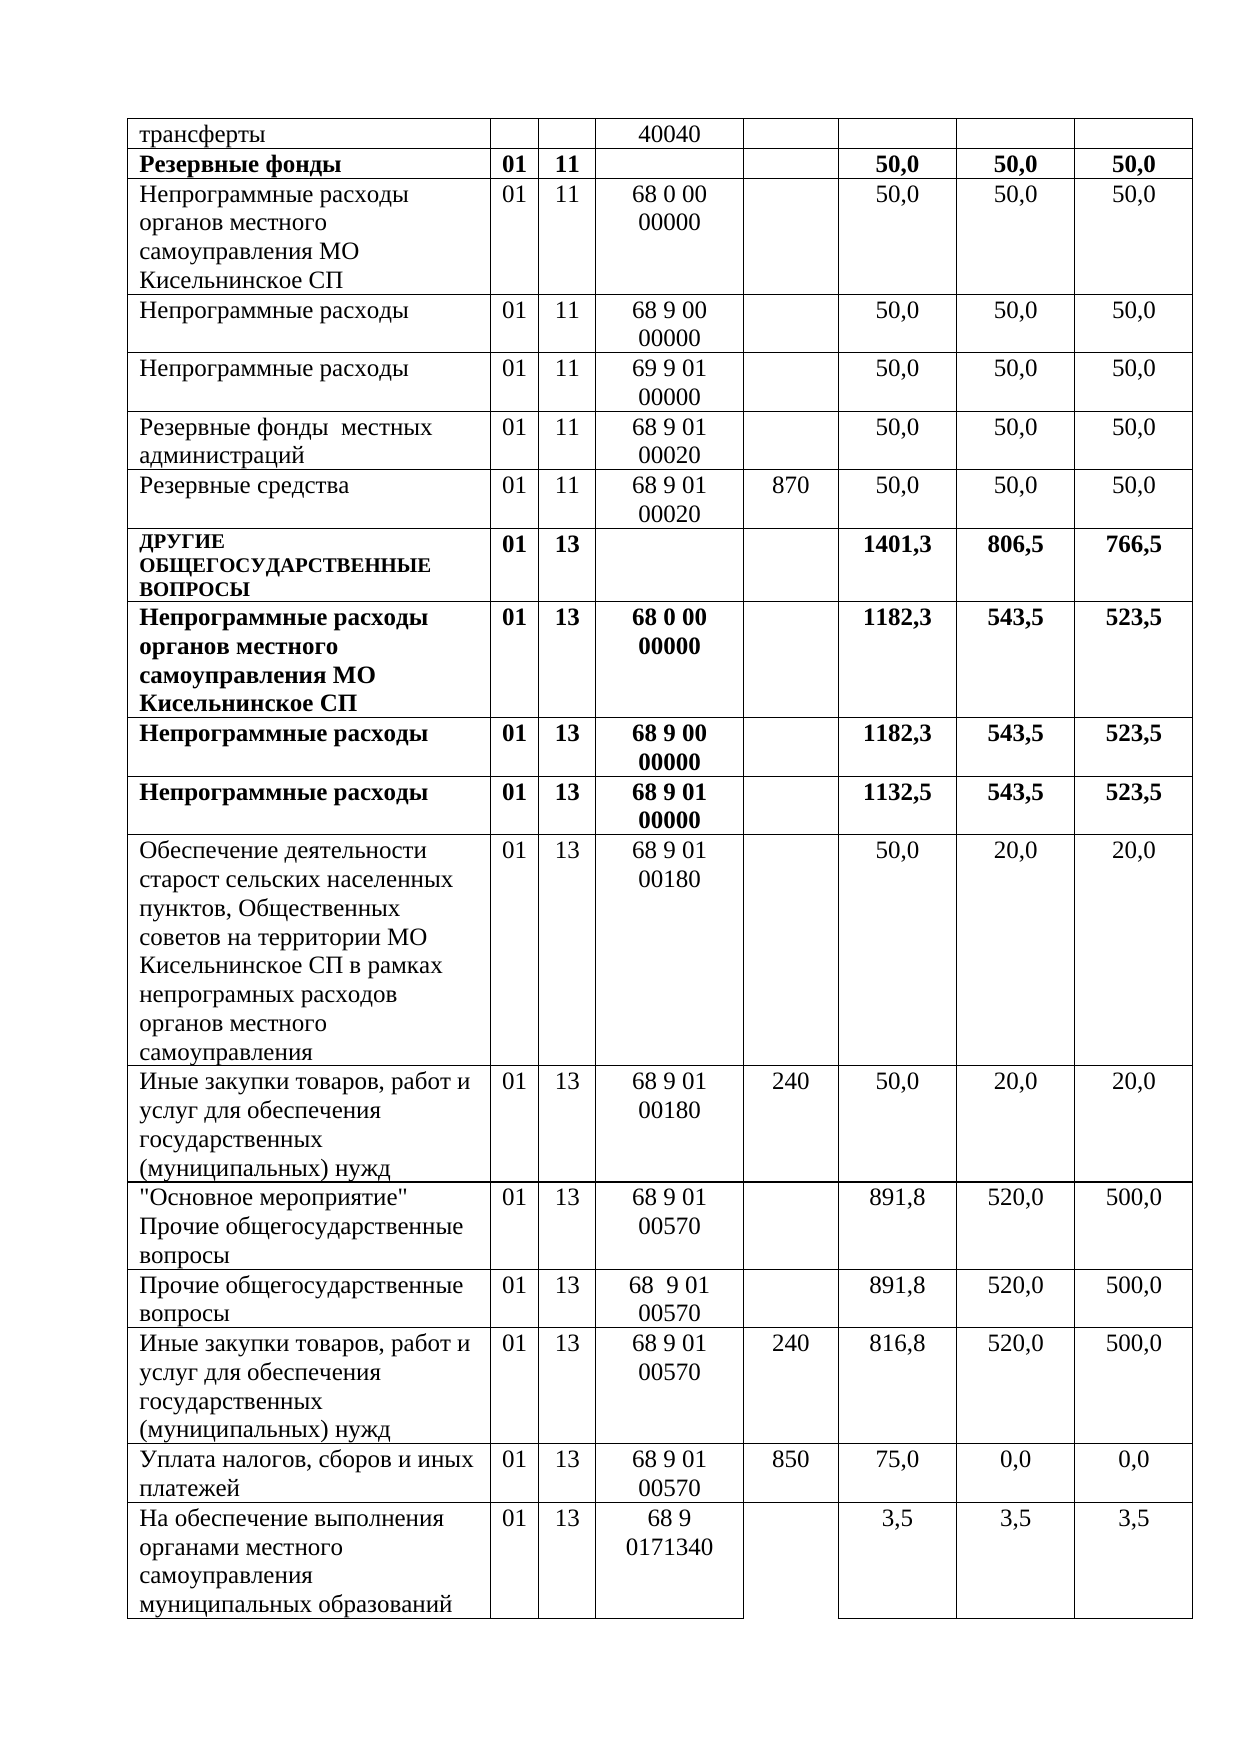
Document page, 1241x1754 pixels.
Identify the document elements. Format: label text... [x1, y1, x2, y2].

table_cell 11 [539, 470, 595, 528]
table_cell 13 [539, 777, 595, 834]
table_cell [596, 149, 743, 178]
table_cell [491, 119, 538, 148]
table_cell 68 9 00 00000 [596, 718, 743, 776]
table_cell 68 0 00 00000 [596, 179, 743, 294]
table_cell трансферты [128, 119, 490, 148]
table_cell 01 [491, 835, 538, 1065]
table_cell 20,0 [957, 1066, 1074, 1181]
table_cell 68 0 00 00000 [596, 602, 743, 717]
table_cell 13 [539, 529, 595, 601]
table_cell 13 [539, 718, 595, 776]
table_cell 870 [744, 470, 838, 528]
table_cell Уплата налогов, сборов и иных платежей [128, 1444, 490, 1502]
table_cell 69 9 01 00000 [596, 353, 743, 411]
table_cell 3,5 [957, 1503, 1074, 1618]
table_cell Непрограммные расходы органов местного самоуправления МО Кисельнинское СП [128, 602, 490, 717]
table_cell 13 [539, 1270, 595, 1327]
table_cell Непрограммные расходы [128, 295, 490, 352]
table_cell 68 9 01 00180 [596, 835, 743, 1065]
table_cell [744, 1270, 838, 1327]
table_cell 68 9 01 00000 [596, 777, 743, 834]
table_cell [744, 353, 838, 411]
table_cell 50,0 [957, 295, 1074, 352]
table_cell 543,5 [957, 777, 1074, 834]
table_cell [744, 1503, 838, 1618]
table_cell 13 [539, 1066, 595, 1181]
table_cell 68 9 01 00570 [596, 1270, 743, 1327]
table_cell 520,0 [957, 1183, 1074, 1269]
table_cell Непрограммные расходы [128, 777, 490, 834]
table_cell [957, 119, 1074, 148]
table_cell 1401,3 [839, 529, 956, 601]
table_cell 50,0 [957, 353, 1074, 411]
table_cell Резервные фонды местных администраций [128, 412, 490, 469]
table_cell 01 [491, 1183, 538, 1269]
table_cell Непрограммные расходы [128, 353, 490, 411]
table_cell 01 [491, 777, 538, 834]
table_cell 3,5 [839, 1503, 956, 1618]
table_cell 68 9 01 00180 [596, 1066, 743, 1181]
table_cell 816,8 [839, 1328, 956, 1443]
table_cell 01 [491, 412, 538, 469]
table_cell 50,0 [839, 470, 956, 528]
table_cell [744, 1183, 838, 1269]
table_cell 01 [491, 1066, 538, 1181]
table_cell 68 9 01 00020 [596, 412, 743, 469]
table_cell [744, 119, 838, 148]
table_cell [839, 119, 956, 148]
table_cell [539, 119, 595, 148]
table_cell 01 [491, 1444, 538, 1502]
table_cell 01 [491, 149, 538, 178]
table_cell [744, 412, 838, 469]
table_cell 50,0 [839, 835, 956, 1065]
table_cell 40040 [596, 119, 743, 148]
table_cell [744, 149, 838, 178]
table_cell [596, 529, 743, 601]
table_cell 20,0 [957, 835, 1074, 1065]
table_cell [744, 179, 838, 294]
table_cell 0,0 [957, 1444, 1074, 1502]
table_cell 01 [491, 529, 538, 601]
table_cell 01 [491, 1270, 538, 1327]
table_cell 1132,5 [839, 777, 956, 834]
table_cell 68 9 01 00570 [596, 1183, 743, 1269]
table_cell 50,0 [1075, 295, 1192, 352]
table_cell 50,0 [1075, 353, 1192, 411]
table_cell 11 [539, 412, 595, 469]
table_cell 11 [539, 149, 595, 178]
table_cell 50,0 [839, 1066, 956, 1181]
table_cell 523,5 [1075, 777, 1192, 834]
table_cell 50,0 [839, 353, 956, 411]
table_cell [744, 295, 838, 352]
table_cell 01 [491, 718, 538, 776]
table_cell 50,0 [839, 412, 956, 469]
table_cell 13 [539, 1328, 595, 1443]
table_cell 20,0 [1075, 1066, 1192, 1181]
table_cell Непрограммные расходы [128, 718, 490, 776]
table_cell 543,5 [957, 602, 1074, 717]
table_cell Обеспечение деятельности старост сельских населенных пунктов, Общественных советов на территории МО Кисельнинское СП в рамках непрограмных расходов органов местного самоуправления [128, 835, 490, 1065]
table_cell 50,0 [1075, 412, 1192, 469]
table_cell 13 [539, 602, 595, 717]
table_cell [744, 777, 838, 834]
table_cell 50,0 [1075, 179, 1192, 294]
table_cell 11 [539, 353, 595, 411]
table_cell 1182,3 [839, 718, 956, 776]
table_cell 240 [744, 1066, 838, 1181]
table_cell 20,0 [1075, 835, 1192, 1065]
table_cell 68 9 01 00570 [596, 1328, 743, 1443]
table_cell 13 [539, 1444, 595, 1502]
table_cell 850 [744, 1444, 838, 1502]
table_cell Непрограммные расходы органов местного самоуправления МО Кисельнинское СП [128, 179, 490, 294]
table_cell 01 [491, 179, 538, 294]
table_cell 13 [539, 1503, 595, 1618]
table_cell 50,0 [839, 149, 956, 178]
table_cell 68 9 0171340 [596, 1503, 743, 1618]
table_cell 3,5 [1075, 1503, 1192, 1618]
table_cell Резервные фонды [128, 149, 490, 178]
table_cell 500,0 [1075, 1183, 1192, 1269]
table_cell [744, 718, 838, 776]
table_cell 0,0 [1075, 1444, 1192, 1502]
table_cell 13 [539, 835, 595, 1065]
table_cell 543,5 [957, 718, 1074, 776]
table_cell [744, 602, 838, 717]
table_cell 01 [491, 1503, 538, 1618]
table_cell 520,0 [957, 1270, 1074, 1327]
table_cell "Основное мероприятие" Прочие общегосударственные вопросы [128, 1183, 490, 1269]
table_cell 50,0 [957, 149, 1074, 178]
table_cell 50,0 [957, 179, 1074, 294]
table_cell 240 [744, 1328, 838, 1443]
table_cell 68 9 00 00000 [596, 295, 743, 352]
table_cell 50,0 [839, 295, 956, 352]
table_cell 50,0 [1075, 470, 1192, 528]
table_cell 68 9 01 00570 [596, 1444, 743, 1502]
table_cell Прочие общегосударственные вопросы [128, 1270, 490, 1327]
table_cell 50,0 [1075, 149, 1192, 178]
table_cell 50,0 [839, 179, 956, 294]
table_cell 01 [491, 470, 538, 528]
table_cell 13 [539, 1183, 595, 1269]
table_cell [744, 529, 838, 601]
table_cell 520,0 [957, 1328, 1074, 1443]
table_cell 500,0 [1075, 1270, 1192, 1327]
table_cell 01 [491, 353, 538, 411]
table_cell Иные закупки товаров, работ и услуг для обеспечения государственных (муниципальных) нужд [128, 1066, 490, 1181]
table_cell 01 [491, 1328, 538, 1443]
table_cell 1182,3 [839, 602, 956, 717]
table_cell 75,0 [839, 1444, 956, 1502]
table_cell 891,8 [839, 1183, 956, 1269]
table_cell На обеспечение выполнения органами местного самоуправления муниципальных образований [128, 1503, 490, 1618]
table_cell 11 [539, 295, 595, 352]
table_cell Резервные средства [128, 470, 490, 528]
table_cell [1075, 119, 1192, 148]
table_cell 50,0 [957, 412, 1074, 469]
table_cell 11 [539, 179, 595, 294]
table_cell 523,5 [1075, 602, 1192, 717]
table_cell 766,5 [1075, 529, 1192, 601]
table_cell 01 [491, 295, 538, 352]
table_cell 806,5 [957, 529, 1074, 601]
table_cell 01 [491, 602, 538, 717]
table_cell [744, 835, 838, 1065]
table_cell ДРУГИЕ ОБЩЕГОСУДАРСТВЕННЫЕ ВОПРОСЫ [128, 529, 490, 601]
table_cell 68 9 01 00020 [596, 470, 743, 528]
table_cell 50,0 [957, 470, 1074, 528]
table_cell 523,5 [1075, 718, 1192, 776]
table_cell 500,0 [1075, 1328, 1192, 1443]
table_cell 891,8 [839, 1270, 956, 1327]
table_cell Иные закупки товаров, работ и услуг для обеспечения государственных (муниципальных) нужд [128, 1328, 490, 1443]
